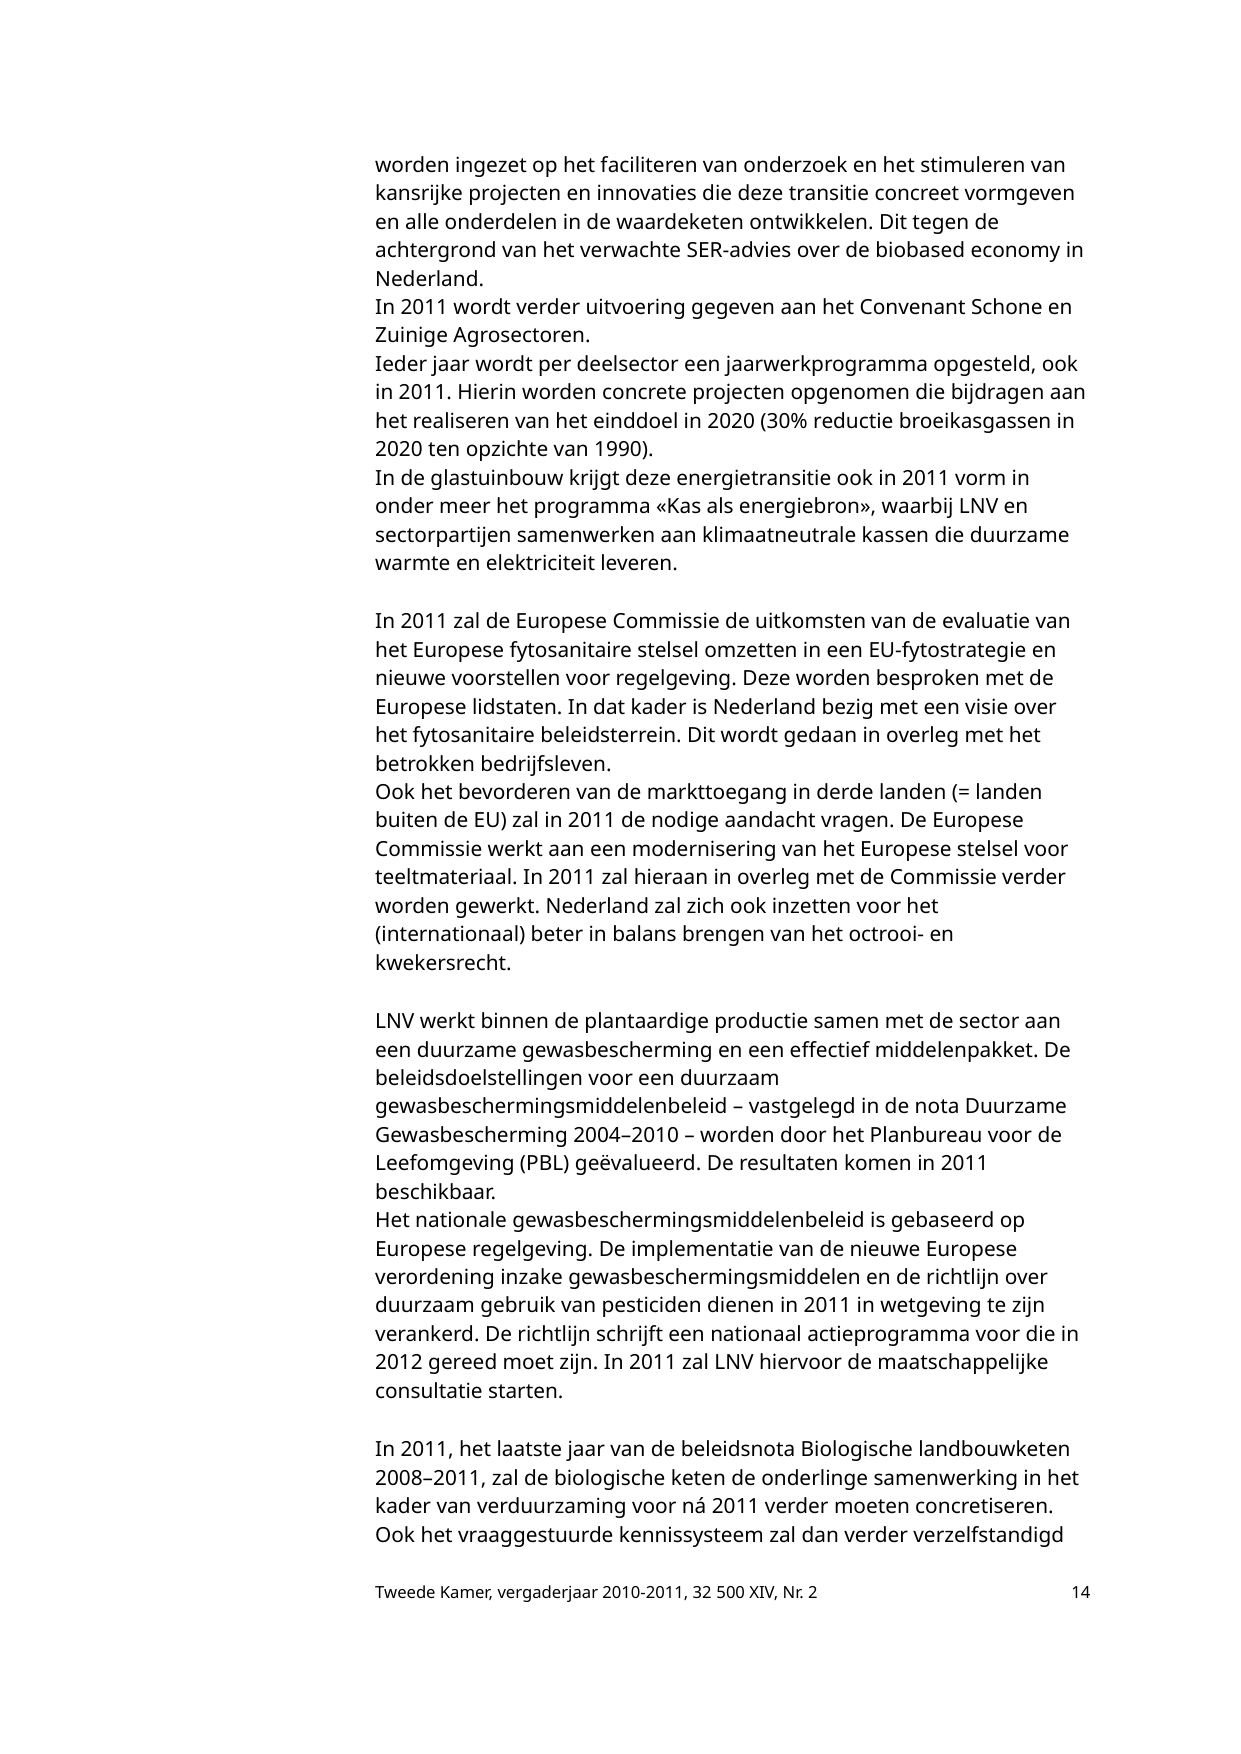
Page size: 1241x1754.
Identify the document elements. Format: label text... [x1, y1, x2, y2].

text In de glastuinbouw krijgt deze energietransitie ook in 2011 vorm in onder meer het programma «Kas als energiebron», waarbij LNV en sectorpartijen samenwerken aan klimaatneutrale kassen die duurzame warmte en elektriciteit leveren. [375, 463, 1090, 577]
text In 2011 wordt verder uitvoering gegeven aan het Convenant Schone en Zuinige Agrosectoren. [375, 292, 1090, 349]
text In 2011 zal de Europese Commissie de uitkomsten van de evaluatie van het Europese fytosanitaire stelsel omzetten in een EU-fytostrategie en nieuwe voorstellen voor regelgeving. Deze worden besproken met de Europese lidstaten. In dat kader is Nederland bezig met een visie over het fytosanitaire beleidsterrein. Dit wordt gedaan in overleg met het betrokken bedrijfsleven. [375, 607, 1090, 777]
text worden ingezet op het faciliteren van onderzoek en het stimuleren van kansrijke projecten en innovaties die deze transitie concreet vormgeven en alle onderdelen in de waardeketen ontwikkelen. Dit tegen de achtergrond van het verwachte SER-advies over de biobased economy in Nederland. [375, 150, 1090, 292]
text LNV werkt binnen de plantaardige productie samen met de sector aan een duurzame gewasbescherming en een effectief middelenpakket. De beleidsdoelstellingen voor een duurzaam gewasbeschermingsmiddelenbeleid – vastgelegd in de nota Duurzame Gewasbescherming 2004–2010 – worden door het Planbureau voor de Leefomgeving (PBL) geëvalueerd. De resultaten komen in 2011 beschikbaar. [375, 1006, 1090, 1205]
text In 2011, het laatste jaar van de beleidsnota Biologische landbouwketen 2008–2011, zal de biologische keten de onderlinge samenwerking in het kader van verduurzaming voor ná 2011 verder moeten concretiseren. Ook het vraaggestuurde kennissysteem zal dan verder verzelfstandigd [375, 1434, 1090, 1548]
text Ieder jaar wordt per deelsector een jaarwerkprogramma opgesteld, ook in 2011. Hierin worden concrete projecten opgenomen die bijdragen aan het realiseren van het einddoel in 2020 (30% reductie broeikasgassen in 2020 ten opzichte van 1990). [375, 349, 1090, 463]
text Het nationale gewasbeschermingsmiddelenbeleid is gebaseerd op Europese regelgeving. De implementatie van de nieuwe Europese verordening inzake gewasbeschermingsmiddelen en de richtlijn over duurzaam gebruik van pesticiden dienen in 2011 in wetgeving te zijn verankerd. De richtlijn schrijft een nationaal actieprogramma voor die in 2012 gereed moet zijn. In 2011 zal LNV hiervoor de maatschappelijke consultatie starten. [375, 1205, 1090, 1404]
text Ook het bevorderen van de markttoegang in derde landen (= landen buiten de EU) zal in 2011 de nodige aandacht vragen. De Europese Commissie werkt aan een modernisering van het Europese stelsel voor teeltmateriaal. In 2011 zal hieraan in overleg met de Commissie verder worden gewerkt. Nederland zal zich ook inzetten voor het (internationaal) beter in balans brengen van het octrooi- en kwekersrecht. [375, 777, 1090, 976]
